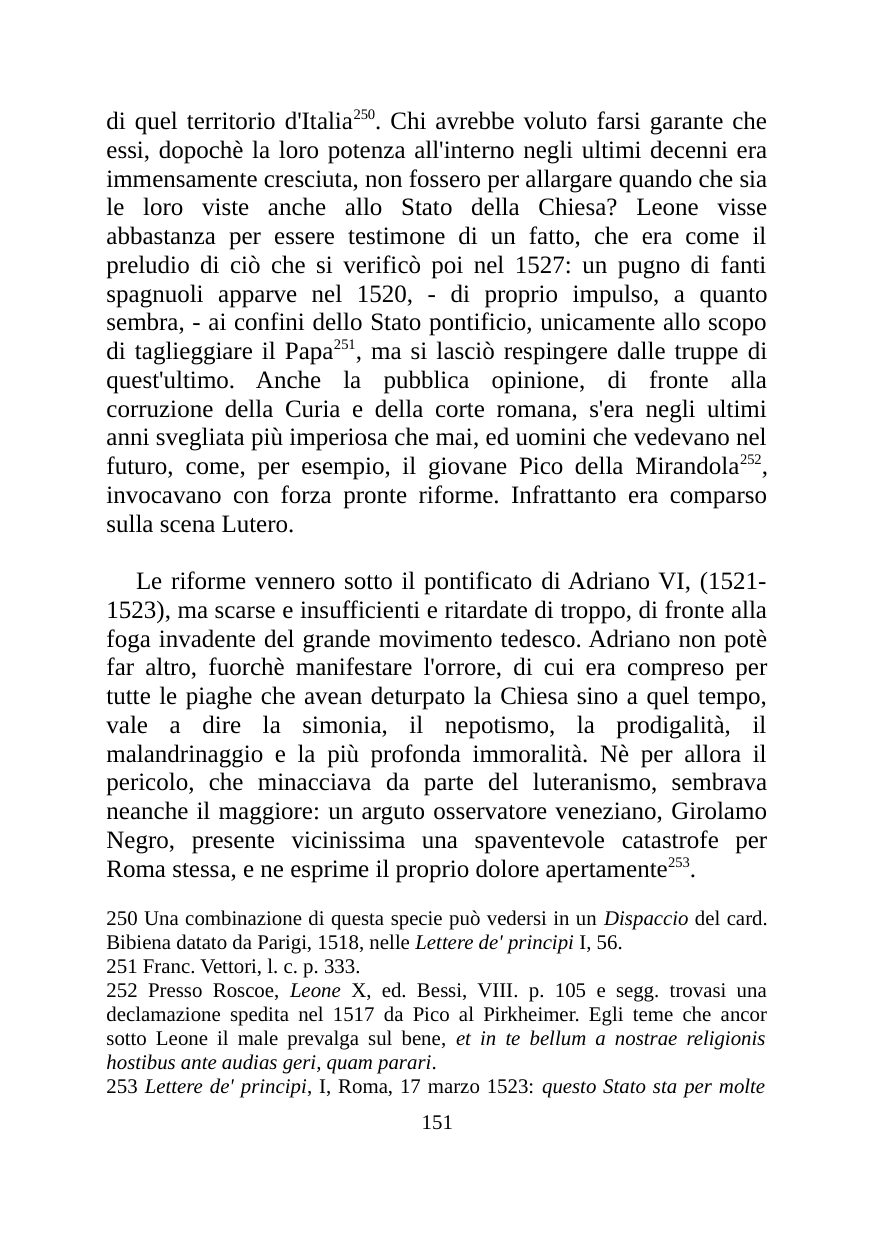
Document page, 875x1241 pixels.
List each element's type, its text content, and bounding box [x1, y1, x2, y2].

text di quel territorio d'Italia. Chi avrebbe voluto farsi garante che essi, dopochè la loro potenza all'interno negli ultimi decenni era immensamente cresciuta, non fossero per allargare quando che sia le loro viste anche allo Stato della Chiesa? Leone visse abbastanza per essere testimone di un fatto, che era come il preludio di ciò che si verificò poi nel 1527: un pugno di fanti spagnuoli apparve nel 1520, - di proprio impulso, a quanto sembra, - ai confini dello Stato pontificio, unicamente allo scopo di taglieggiare il Papa, ma si lasciò respingere dalle truppe di quest'ultimo. Anche la pubblica opinione, di fronte alla corruzione della Curia e della corte romana, s'era negli ultimi anni svegliata più imperiosa che mai, ed uomini che vedevano nel futuro, come, per esempio, il giovane Pico della Mirandola, invocavano con forza pronte riforme. Infrattanto era comparso sulla scena Lutero. [106, 106, 768, 537]
text Le riforme vennero sotto il pontificato di Adriano VI, (1521-1523), ma scarse e insufficienti e ritardate di troppo, di fronte alla foga invadente del grande movimento tedesco. Adriano non potè far altro, fuorchè manifestare l'orrore, di cui era compreso per tutte le piaghe che avean deturpato la Chiesa sino a quel tempo, vale a dire la simonia, il nepotismo, la prodigalità, il malandrinaggio e la più profonda immoralità. Nè per allora il pericolo, che minacciava da parte del luteranismo, sembrava neanche il maggiore: un arguto osservatore veneziano, Girolamo Negro, presente vicinissima una spaventevole catastrofe per Roma stessa, e ne esprime il proprio dolore apertamente. [106, 566, 768, 882]
text Franc. Vettori, l. c. p. 333. [106, 954, 768, 978]
text Lettere de' principi, I, Roma, 17 marzo 1523: questo Stato sta per molte [106, 1074, 768, 1098]
text Una combinazione di questa specie può vedersi in un Dispaccio del card. Bibiena datato da Parigi, 1518, nelle Lettere de' principi I, 56. [106, 906, 768, 954]
text Presso Roscoe, Leone X, ed. Bessi, VIII. p. 105 e segg. trovasi una declamazione spedita nel 1517 da Pico al Pirkheimer. Egli teme che ancor sotto Leone il male prevalga sul bene, et in te bellum a nostrae religionis hostibus ante audias geri, quam parari. [106, 978, 768, 1074]
